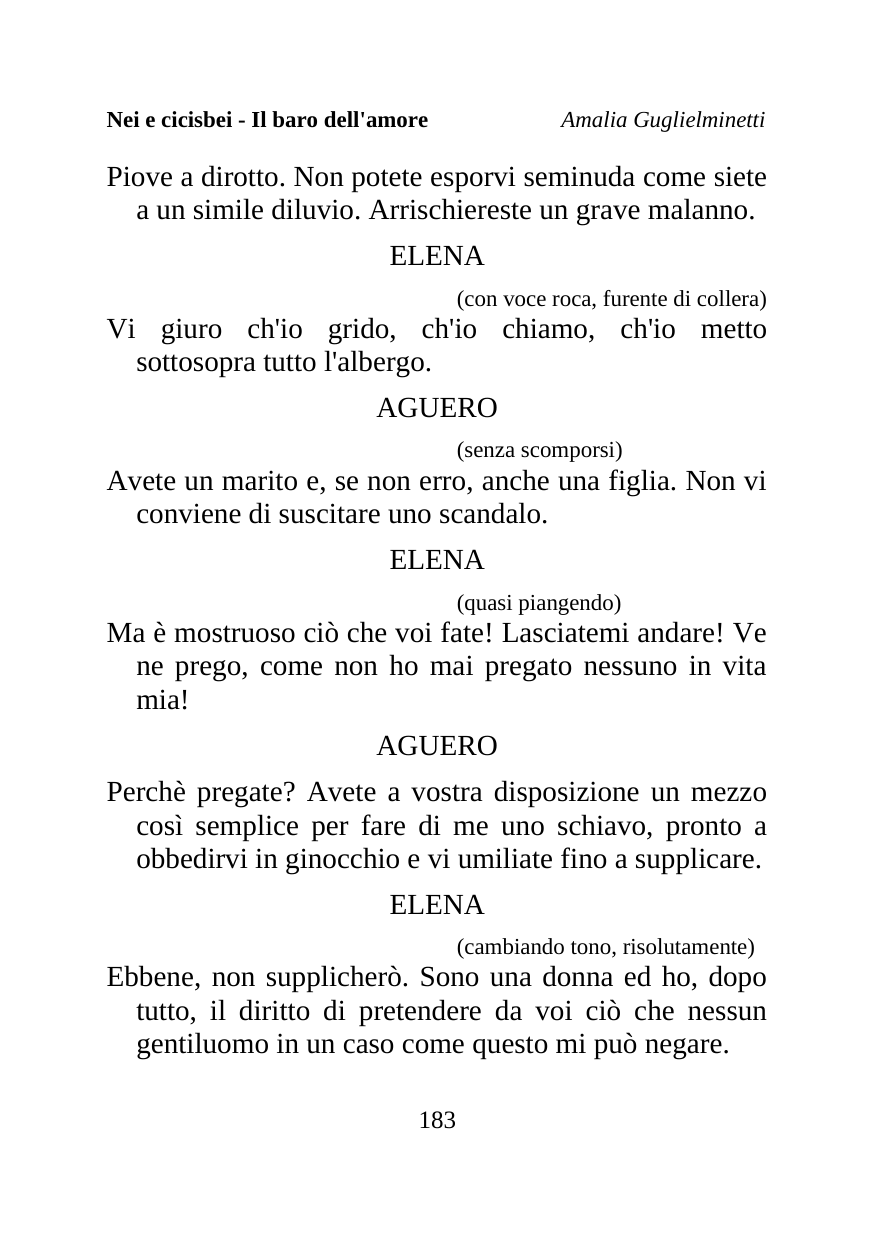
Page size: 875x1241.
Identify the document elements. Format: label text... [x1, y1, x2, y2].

text (cambiando tono, risolutamente) [457, 933, 768, 959]
text ELENA [106, 887, 768, 921]
text (quasi piangendo) [457, 588, 768, 615]
text AGUERO [106, 391, 768, 424]
text Ma è mostruoso ciò che voi fate! Lasciatemi andare! Ve ne prego, come non ho mai pregato nessuno in vita mia! [106, 615, 768, 716]
text Perchè pregate? Avete a vostra disposizione un mezzo così semplice per fare di me uno schiavo, pronto a obbedirvi in ginocchio e vi umiliate fino a supplicare. [106, 774, 768, 875]
text Piove a dirotto. Non potete esporvi seminuda come siete a un simile diluvio. Arrischiereste un grave malanno. [106, 159, 768, 226]
text ELENA [106, 542, 768, 576]
text Ebbene, non supplicherò. Sono una donna ed ho, dopo tutto, il diritto di pretendere da voi ciò che nessun gentiluomo in un caso come questo mi può negare. [106, 959, 768, 1060]
text ELENA [106, 238, 768, 272]
text Avete un marito e, se non erro, anche una figlia. Non vi conviene di suscitare uno scandalo. [106, 463, 768, 530]
text (senza scomporsi) [457, 437, 768, 463]
text AGUERO [106, 728, 768, 762]
text Vi giuro ch'io grido, ch'io chiamo, ch'io metto sottosopra tutto l'albergo. [106, 311, 768, 378]
text (con voce roca, furente di collera) [457, 284, 768, 311]
